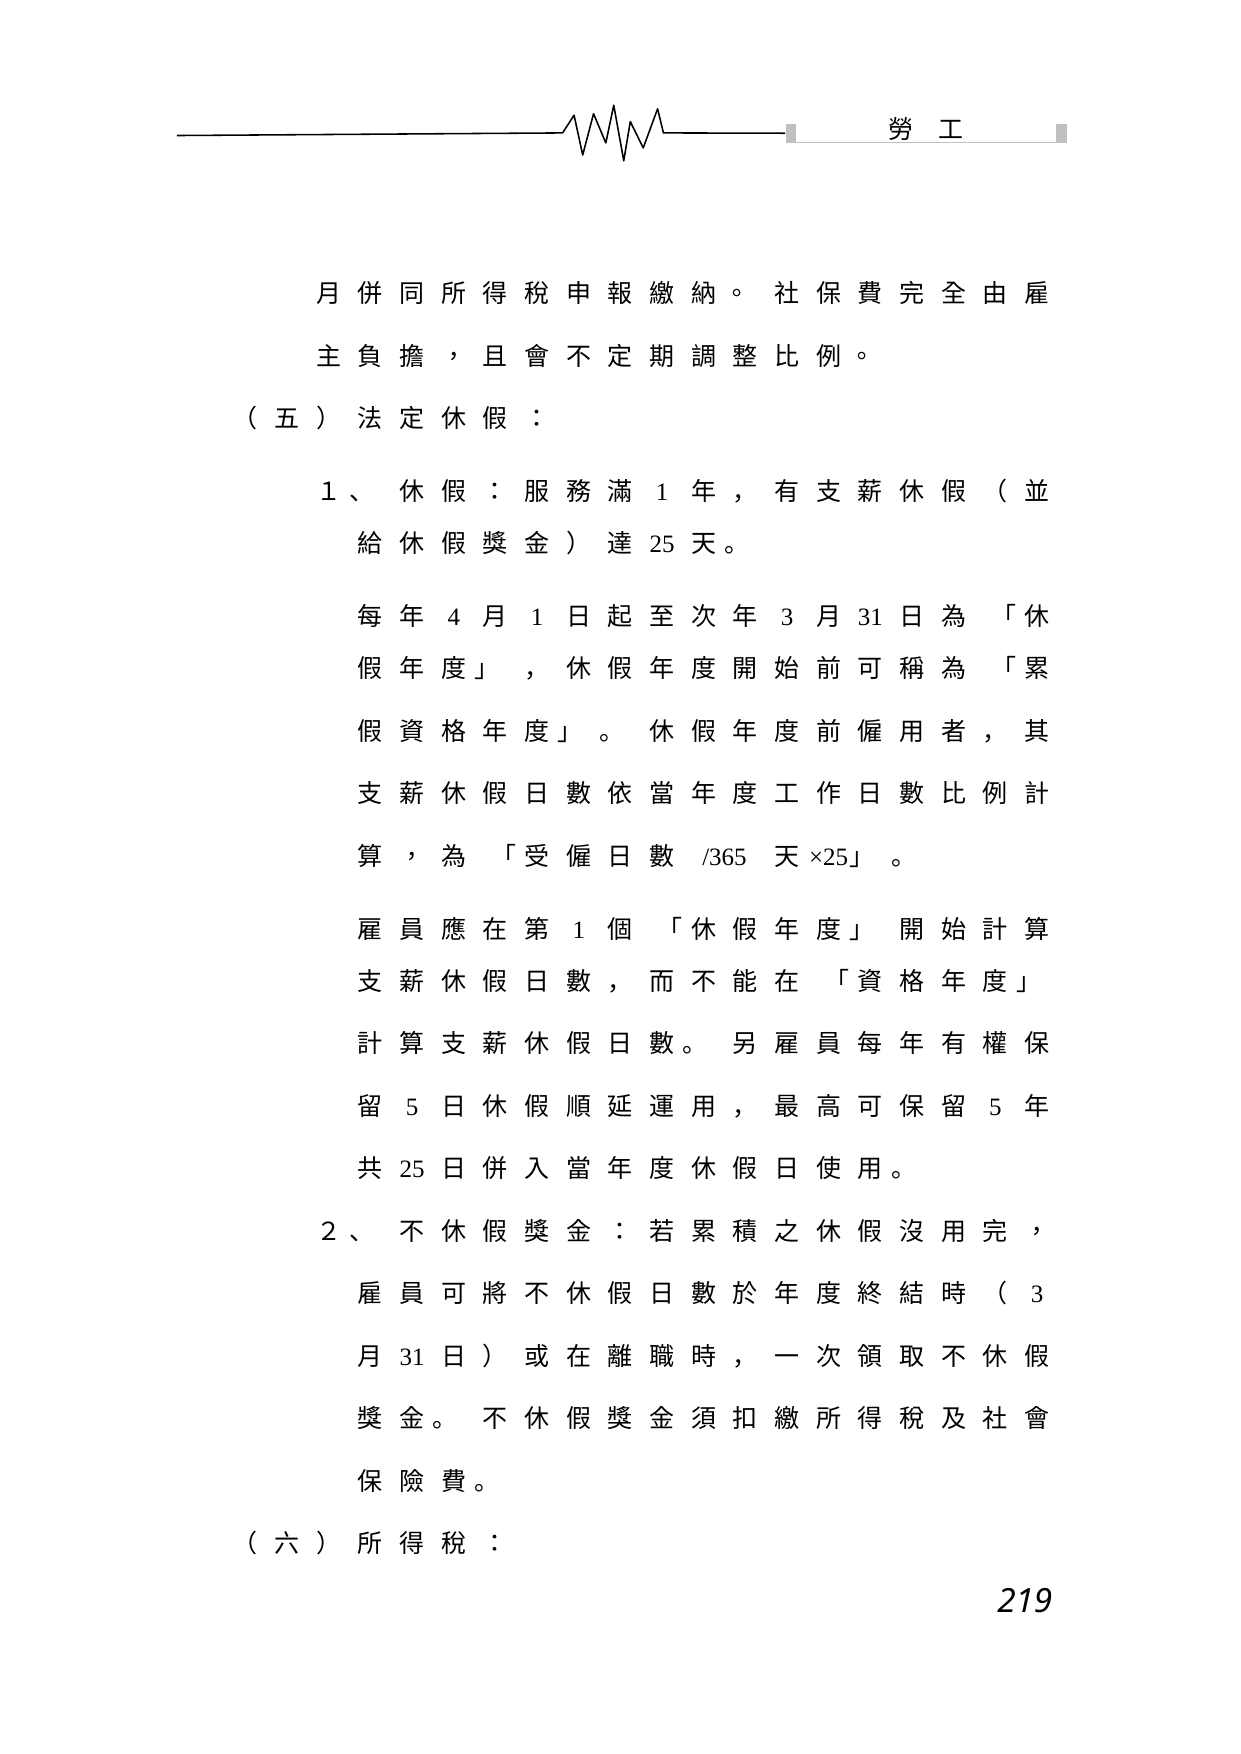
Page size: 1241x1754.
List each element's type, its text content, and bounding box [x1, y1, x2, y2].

text ２、不休假獎金：若累積之休假沒用完，雇員可將不休假日數於年度終結時（3月31日）或在離職時，一次領取不休假獎金。不休假獎金須扣繳所得稅及社會保險費。 [281, 1188, 1058, 1500]
text 雇員應在第1個「休假年度」開始計算支薪休假日數，而不能在「資格年度」計算支薪休假日數。另雇員每年有權保留5日休假順延運用，最高可保留5年共25日併入當年度休假日使用。 [330, 875, 1058, 1188]
text 月併同所得稅申報繳納。社保費完全由雇主負擔，且會不定期調整比例。 [281, 250, 1058, 375]
text （五）法定休假： [207, 375, 1058, 438]
text （六）所得稅： [207, 1500, 1058, 1563]
text 每年4月1日起至次年3月31日為「休假年度」，休假年度開始前可稱為「累假資格年度」。休假年度前僱用者，其支薪休假日數依當年度工作日數比例計算，為「受僱日數/365天×25」。 [330, 563, 1058, 875]
text １、休假：服務滿1年，有支薪休假（並給休假獎金）達25天。 [281, 438, 1058, 563]
